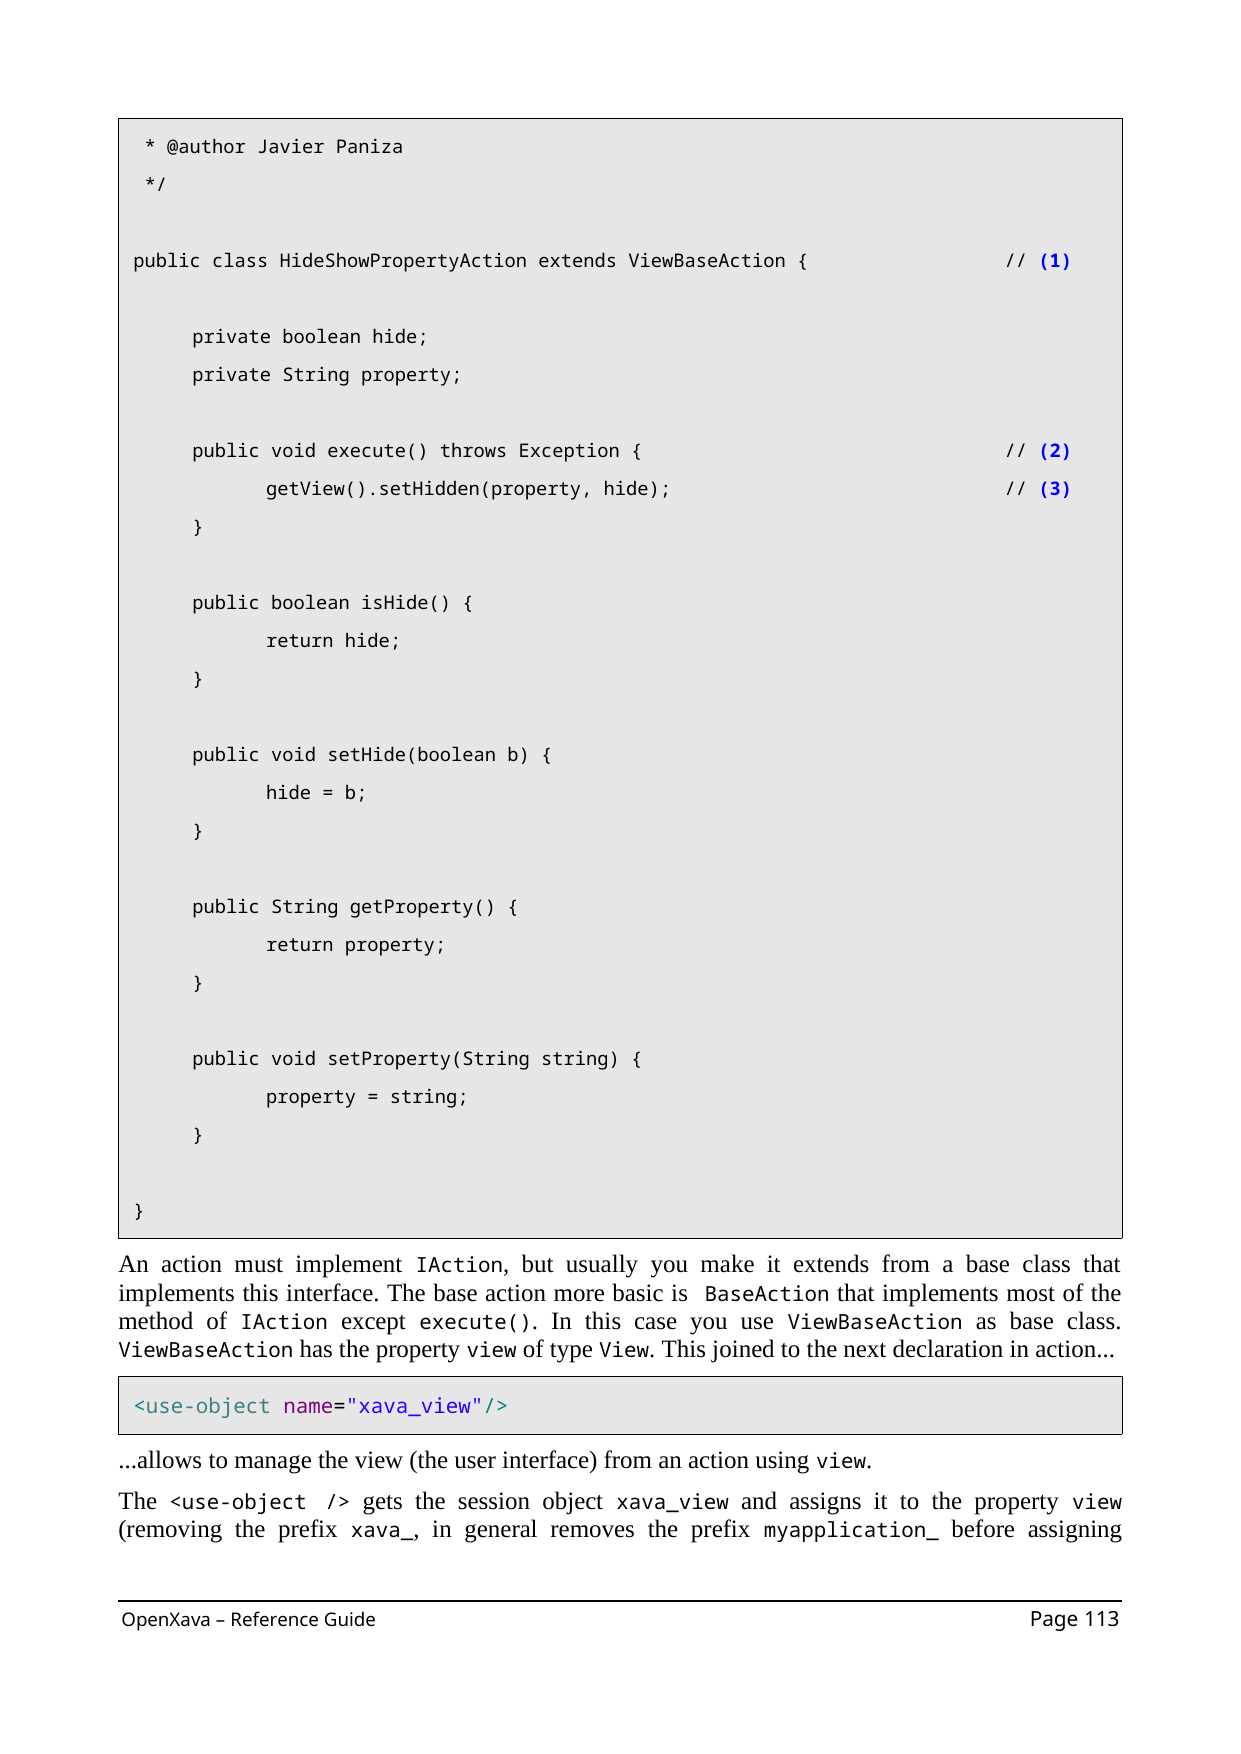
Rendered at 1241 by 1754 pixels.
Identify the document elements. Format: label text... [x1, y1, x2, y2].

text return hide; [119, 612, 1122, 650]
text public void execute() throws Exception { // (2) [119, 422, 1122, 460]
text hide = b; [119, 764, 1122, 802]
text * @author Javier Paniza [119, 119, 1122, 156]
text public void setHide(boolean b) { [119, 726, 1122, 764]
text } [119, 1183, 1122, 1238]
text private boolean hide; [119, 308, 1122, 346]
text } [119, 1107, 1122, 1145]
text getView().setHidden(property, hide); // (3) [119, 460, 1122, 498]
text } [119, 650, 1122, 688]
text public boolean isHide() { [119, 574, 1122, 612]
text An action must implement IAction, but usually you make it extends from a base class that implements this interface. The base action more basic is BaseAction that implements most of the method of IAction except execute(). In this case you use ViewBaseAction as base class. ViewBaseAction has the property view of type View. This joined to the next declaration in action... [118, 1251, 1122, 1363]
text public String getProperty() { [119, 878, 1122, 917]
text private String property; [119, 346, 1122, 384]
text } [119, 498, 1122, 536]
text } [119, 802, 1122, 841]
text <use-object name="xava_view"/> [119, 1377, 1122, 1434]
text */ [119, 156, 1122, 194]
text ...allows to manage the view (the user interface) from an action using view. [118, 1446, 1122, 1475]
text public void setProperty(String string) { [119, 1031, 1122, 1069]
text } [119, 954, 1122, 993]
text property = string; [119, 1069, 1122, 1107]
text public class HideShowPropertyAction extends ViewBaseAction { // (1) [119, 232, 1122, 270]
text The <use-object /> gets the session object xava_view and assigns it to the property view (removing the prefix xava_, in general removes the prefix myapplication_ before assigning [118, 1487, 1122, 1544]
text return property; [119, 917, 1122, 954]
